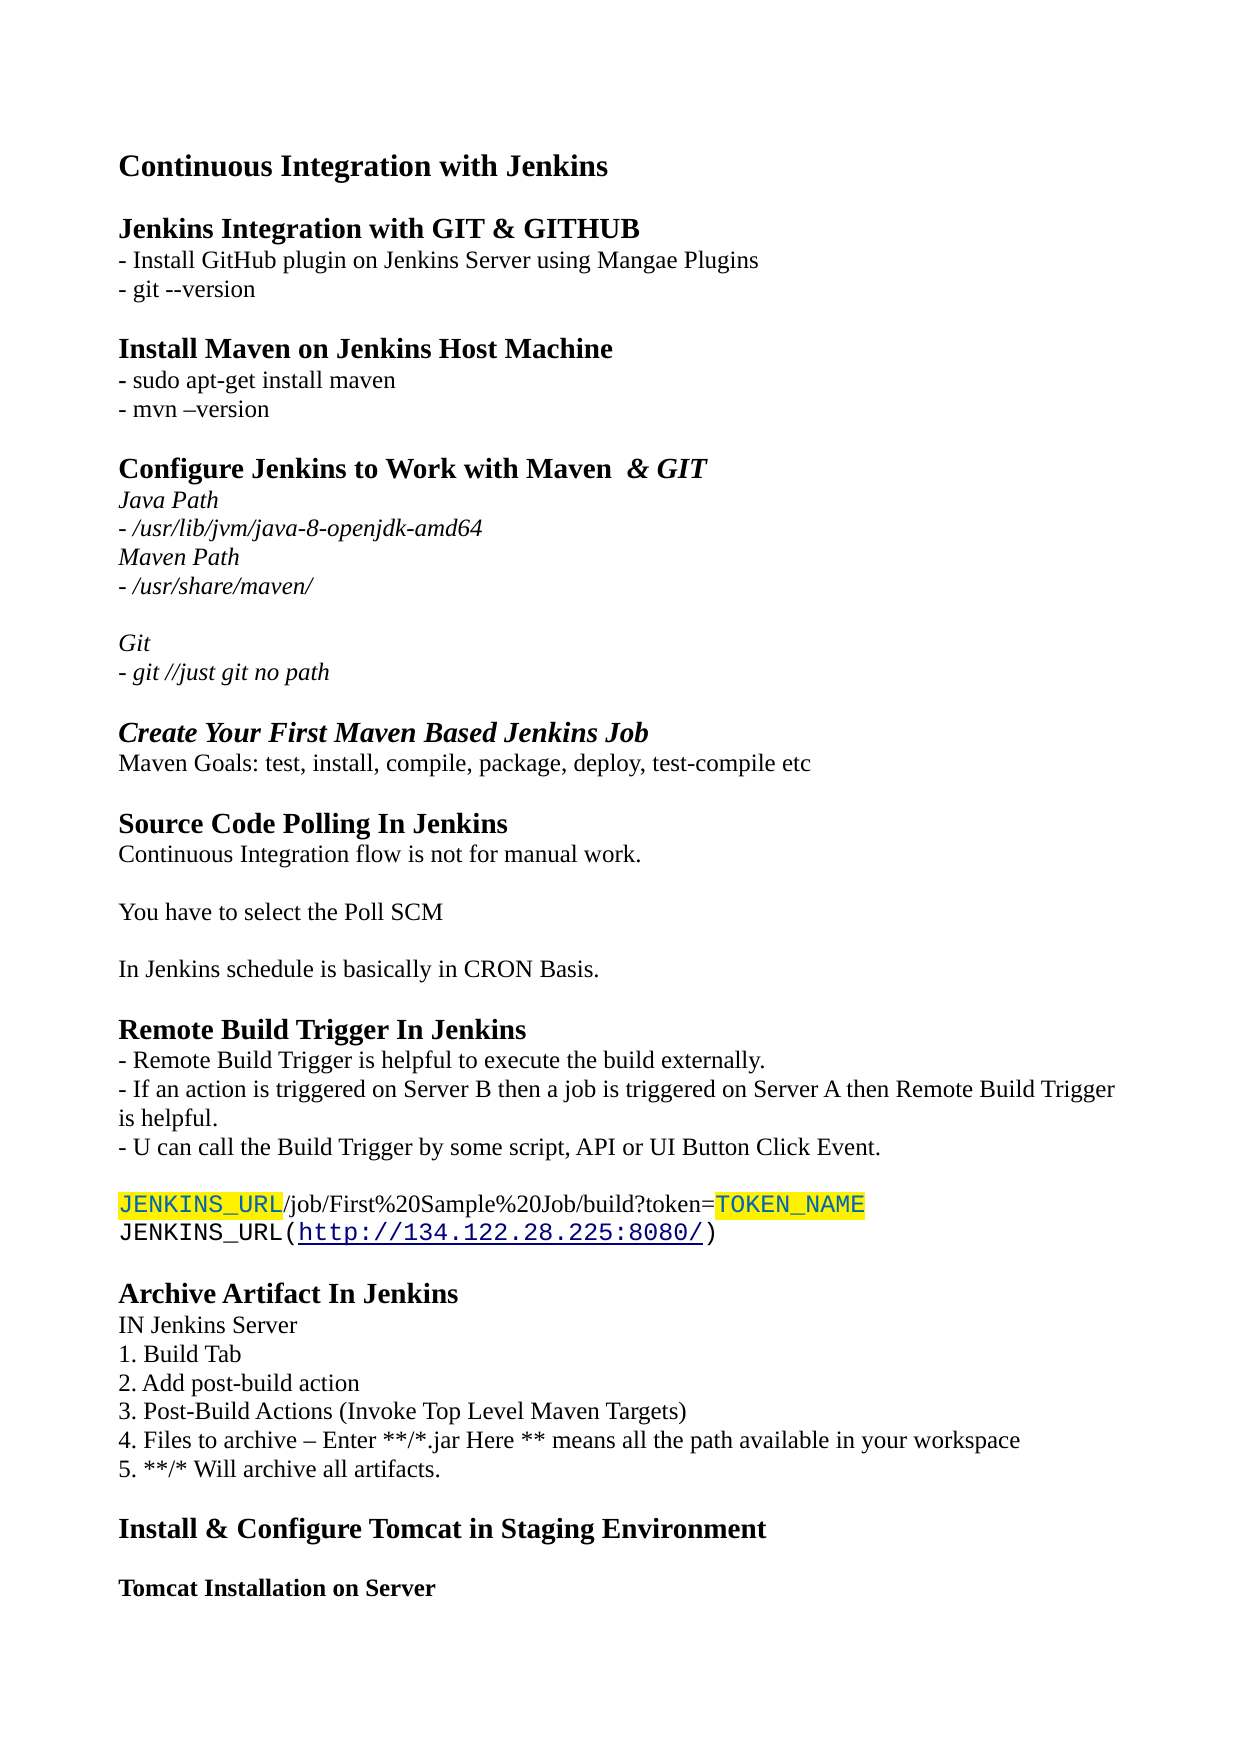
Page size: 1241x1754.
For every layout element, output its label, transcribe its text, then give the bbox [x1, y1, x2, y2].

text Continuous Integration flow is not for manual work. [118, 839, 1122, 868]
text Maven Goals: test, install, compile, package, deploy, test-compile etc [118, 748, 1122, 777]
text JENKINS_URL(http://134.122.28.225:8080/) [118, 1220, 1122, 1248]
text Continuous Integration with Jenkins [118, 147, 1122, 183]
text 2. Add post-build action [118, 1368, 1122, 1396]
text - sudo apt-get install maven [118, 365, 1122, 394]
text Install & Configure Tomcat in Staging Environment [118, 1511, 1122, 1544]
text - U can call the Build Trigger by some script, API or UI Button Click Event. [118, 1132, 1122, 1160]
text Jenkins Integration with GIT & GITHUB [118, 212, 1122, 245]
text - git //just git no path [118, 657, 1122, 686]
text 4. Files to archive – Enter **/*.jar Here ** means all the path available in your workspace [118, 1425, 1122, 1454]
text - Remote Build Trigger is helpful to execute the build externally. [118, 1045, 1122, 1074]
text - If an action is triggered on Server B then a job is triggered on Server A then Remote Build Trigger is helpful. [118, 1074, 1122, 1132]
text 1. Build Tab [118, 1339, 1122, 1368]
text Source Code Polling In Jenkins [118, 806, 1122, 839]
text Create Your First Maven Based Jenkins Job [118, 715, 1122, 748]
text In Jenkins schedule is basically in CRON Basis. [118, 954, 1122, 983]
text You have to select the Poll SCM [118, 897, 1122, 926]
text IN Jenkins Server [118, 1310, 1122, 1339]
text Configure Jenkins to Work with Maven & GIT [118, 451, 1122, 485]
text 3. Post-Build Actions (Invoke Top Level Maven Targets) [118, 1396, 1122, 1425]
text Install Maven on Jenkins Host Machine [118, 331, 1122, 365]
text Java Path [118, 485, 1122, 513]
text 5. **/* Will archive all artifacts. [118, 1454, 1122, 1483]
text - git --version [118, 274, 1122, 303]
text - /usr/share/maven/ [118, 571, 1122, 600]
text - mvn –version [118, 394, 1122, 422]
text JENKINS_URL/job/First%20Sample%20Job/build?token=TOKEN_NAME [118, 1189, 1122, 1220]
text Maven Path [118, 542, 1122, 571]
text Archive Artifact In Jenkins [118, 1277, 1122, 1310]
text Remote Build Trigger In Jenkins [118, 1012, 1122, 1045]
text - Install GitHub plugin on Jenkins Server using Mangae Plugins [118, 245, 1122, 274]
text Tomcat Installation on Server [118, 1573, 1122, 1602]
text Git [118, 628, 1122, 657]
text - /usr/lib/jvm/java-8-openjdk-amd64 [118, 513, 1122, 542]
